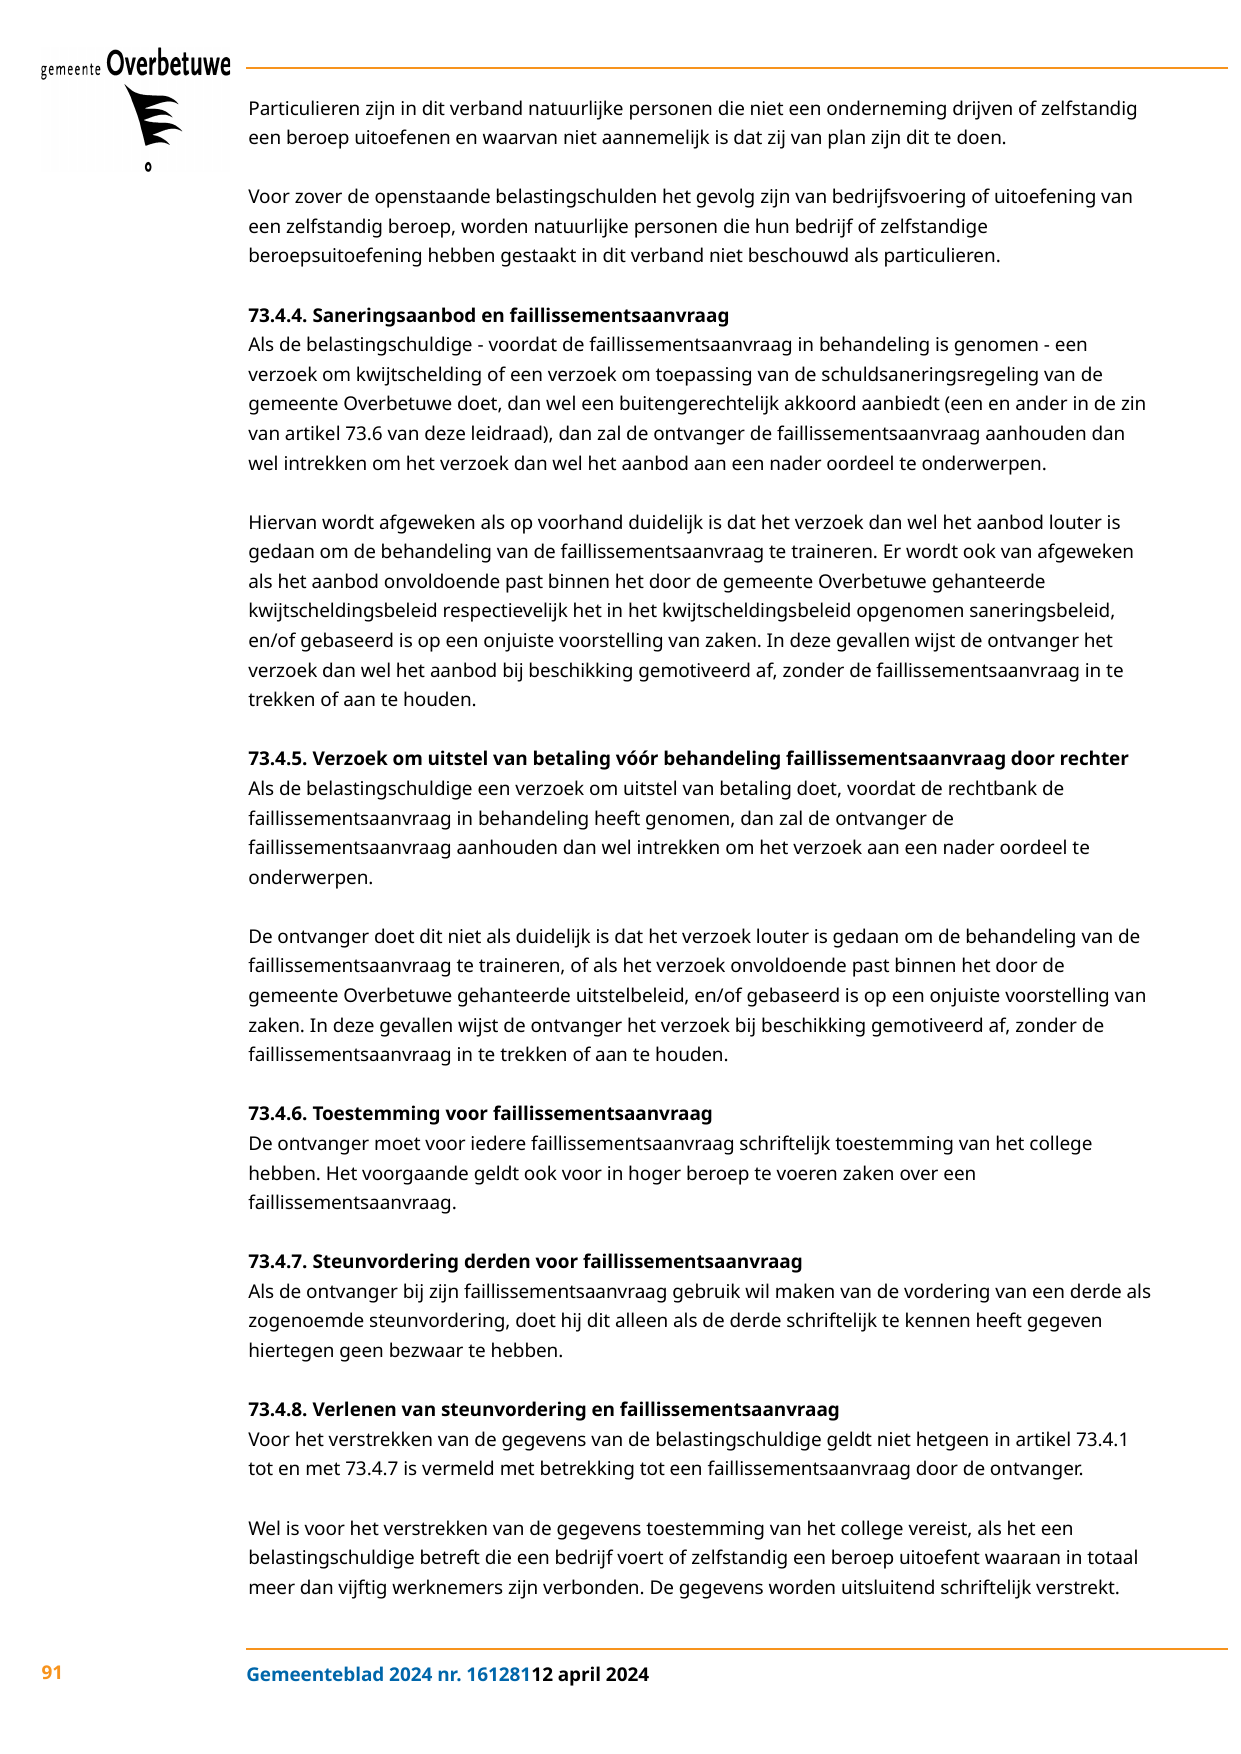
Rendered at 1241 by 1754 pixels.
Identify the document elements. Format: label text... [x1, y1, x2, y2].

text De ontvanger moet voor iedere faillissementsaanvraag schriftelijk toestemming van het college hebben. Het voorgaande geldt ook voor in hoger beroep te voeren zaken over een faillissementsaanvraag. [248, 1130, 1152, 1215]
text Particulieren zijn in dit verband natuurlijke personen die niet een onderneming drijven of zelfstandig een beroep uitoefenen en waarvan niet aannemelijk is dat zij van plan zijn dit te doen. [248, 95, 1152, 150]
text Hiervan wordt afgeweken als op voorhand duidelijk is dat het verzoek dan wel het aanbod louter is gedaan om de behandeling van de faillissementsaanvraag te traineren. Er wordt ook van afgeweken als het aanbod onvoldoende past binnen het door de gemeente Overbetuwe gehanteerde kwijtscheldingsbeleid respectievelijk het in het kwijtscheldingsbeleid opgenomen saneringsbeleid, en/of gebaseerd is op een onjuiste voorstelling van zaken. In deze gevallen wijst de ontvanger het verzoek dan wel het aanbod bij beschikking gemotiveerd af, zonder de faillissementsaanvraag in te trekken of aan te houden. [248, 509, 1152, 712]
text Als de belastingschuldige - voordat de faillissementsaanvraag in behandeling is genomen - een verzoek om kwijtschelding of een verzoek om toepassing van de schuldsaneringsregeling van de gemeente Overbetuwe doet, dan wel een buitengerechtelijk akkoord aanbiedt (een en ander in de zin van artikel 73.6 van deze leidraad), dan zal de ontvanger de faillissementsaanvraag aanhouden dan wel intrekken om het verzoek dan wel het aanbod aan een nader oordeel te onderwerpen. [248, 331, 1152, 476]
text Als de ontvanger bij zijn faillissementsaanvraag gebruik wil maken van de vordering van een derde als zogenoemde steunvordering, doet hij dit alleen als de derde schriftelijk te kennen heeft gegeven hiertegen geen bezwaar te hebben. [248, 1278, 1152, 1363]
text Voor zover de openstaande belastingschulden het gevolg zijn van bedrijfsvoering of uitoefening van een zelfstandig beroep, worden natuurlijke personen die hun bedrijf of zelfstandige beroepsuitoefening hebben gestaakt in dit verband niet beschouwd als particulieren. [248, 183, 1152, 268]
text 73.4.6. Toestemming voor faillissementsaanvraag [248, 1101, 1152, 1126]
text Wel is voor het verstrekken van de gegevens toestemming van het college vereist, als het een belastingschuldige betreft die een bedrijf voert of zelfstandig een beroep uitoefent waaraan in totaal meer dan vijftig werknemers zijn verbonden. De gegevens worden uitsluitend schriftelijk verstrekt. [248, 1515, 1152, 1600]
text De ontvanger doet dit niet als duidelijk is dat het verzoek louter is gedaan om de behandeling van de faillissementsaanvraag te traineren, of als het verzoek onvoldoende past binnen het door de gemeente Overbetuwe gehanteerde uitstelbeleid, en/of gebaseerd is op een onjuiste voorstelling van zaken. In deze gevallen wijst de ontvanger het verzoek bij beschikking gemotiveerd af, zonder de faillissementsaanvraag in te trekken of aan te houden. [248, 923, 1152, 1067]
text Voor het verstrekken van de gegevens van de belastingschuldige geldt niet hetgeen in artikel 73.4.1 tot en met 73.4.7 is vermeld met betrekking tot een faillissementsaanvraag door de ontvanger. [248, 1426, 1152, 1481]
text 73.4.5. Verzoek om uitstel van betaling vóór behandeling faillissementsaanvraag door rechter [248, 746, 1152, 771]
text 73.4.7. Steunvordering derden voor faillissementsaanvraag [248, 1248, 1152, 1274]
text Als de belastingschuldige een verzoek om uitstel van betaling doet, voordat de rechtbank de faillissementsaanvraag in behandeling heeft genomen, dan zal de ontvanger de faillissementsaanvraag aanhouden dan wel intrekken om het verzoek aan een nader oordeel te onderwerpen. [248, 775, 1152, 890]
text 73.4.4. Saneringsaanbod en faillissementsaanvraag [248, 302, 1152, 328]
text 73.4.8. Verlenen van steunvordering en faillissementsaanvraag [248, 1396, 1152, 1422]
picture [41, 47, 231, 172]
